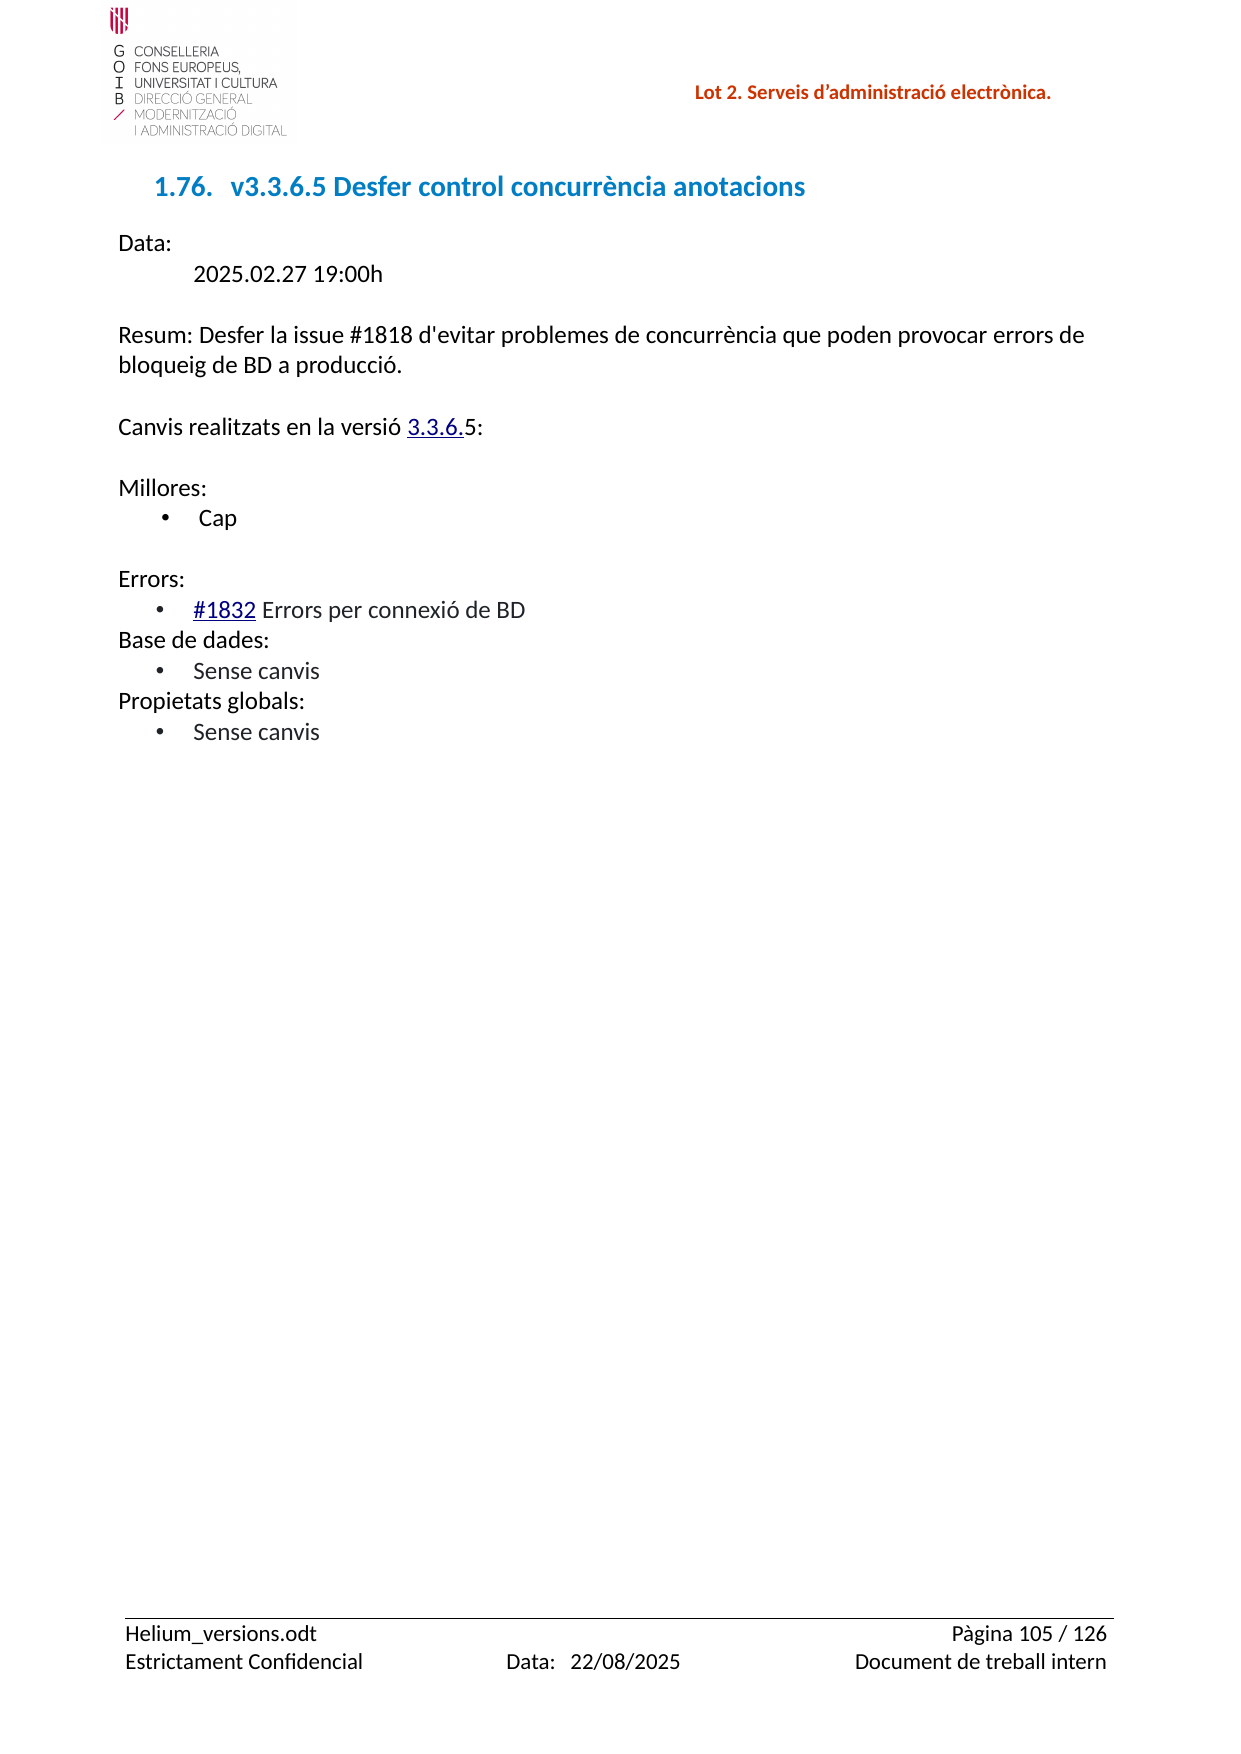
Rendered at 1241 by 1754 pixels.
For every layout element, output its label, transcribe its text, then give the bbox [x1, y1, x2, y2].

list Sense canvis [156, 655, 1122, 685]
text Errors: [118, 563, 1122, 594]
subtitle v3.3.6.5 Desfer control concurrència anotacions [153, 168, 1122, 204]
text Resum: Desfer la issue #1818 d'evitar problemes de concurrència que poden provocar errors de bloqueig de BD a producció. [118, 319, 1122, 380]
text Data: [118, 228, 1122, 258]
text Propietats globals: [118, 685, 1122, 716]
text Canvis realitzats en la versió 3.3.6.5: [118, 411, 1122, 441]
text Millores: [118, 472, 1122, 502]
text 2025.02.27 19:00h [118, 258, 1122, 289]
list Sense canvis [156, 716, 1122, 746]
picture [100, 0, 297, 144]
list #1832 Errors per connexió de BD [156, 594, 1122, 624]
list Cap [161, 502, 1122, 533]
text Base de dades: [118, 624, 1122, 655]
